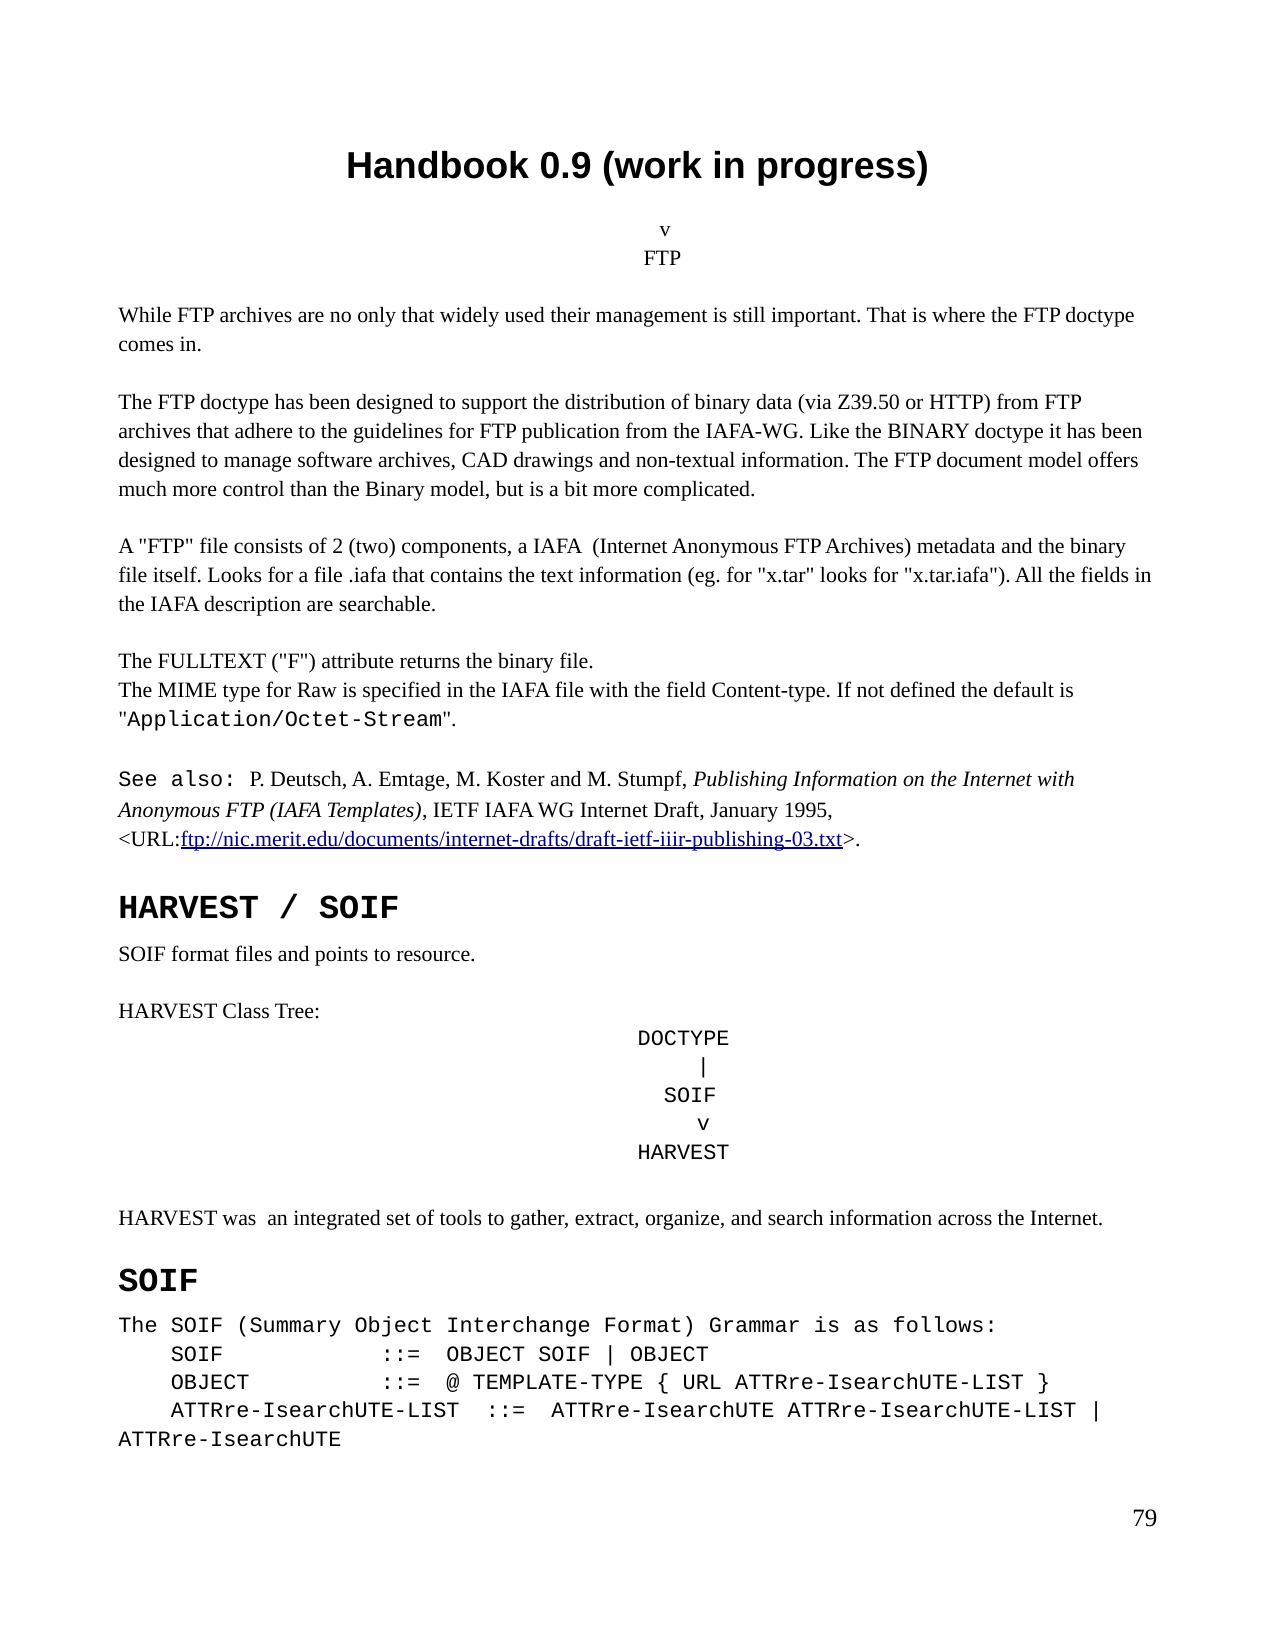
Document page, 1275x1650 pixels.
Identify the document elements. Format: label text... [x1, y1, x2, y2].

text v [118, 1113, 1157, 1137]
text The SOIF (Summary Object Interchange Format) Grammar is as follows: [118, 1314, 1157, 1339]
text OBJECT ::= @ TEMPLATE-TYPE { URL ATTRre-IsearchUTE-LIST } [118, 1371, 1157, 1396]
text SOIF format files and points to resource. [118, 941, 1157, 966]
text While FTP archives are no only that widely used their management is still important. That is where the FTP doctype comes in. [118, 302, 1157, 356]
text FTP [118, 245, 1157, 270]
text The FULLTEXT ("F") attribute returns the binary file. [118, 648, 1157, 674]
text SOIF [118, 1084, 1157, 1109]
subtitle HARVEST was an integrated set of tools to gather, extract, organize, and search information across the Internet. [118, 1205, 1157, 1231]
text v [118, 216, 1157, 241]
text The FTP doctype has been designed to support the distribution of binary data (via Z39.50 or HTTP) from FTP archives that adhere to the guidelines for FTP publication from the IAFA-WG. Like the BINARY doctype it has been designed to manage software archives, CAD drawings and non-textual information. The FTP document model offers much more control than the Binary model, but is a bit more complicated. [118, 389, 1157, 501]
text The MIME type for Raw is specified in the IAFA file with the field Content-type. If not defined the default is "Application/Octet-Stream". [118, 677, 1157, 733]
text See also: P. Deutsch, A. Emtage, M. Koster and M. Stumpf, Publishing Information on the Internet with Anonymous FTP (IAFA Templates), IETF IAFA WG Internet Draft, January 1995, <URL:ftp://nic.merit.edu/documents/internet-drafts/draft-ietf-iiir-publishing-03.txt>. [118, 766, 1157, 851]
subtitle HARVEST / SOIF [118, 890, 1157, 928]
subtitle SOIF [118, 1264, 1157, 1302]
text A "FTP" file consists of 2 (two) components, a IAFA (Internet Anonymous FTP Archives) metadata and the binary file itself. Looks for a file .iafa that contains the text information (eg. for "x.tar" looks for "x.tar.iafa"). All the fields in the IAFA description are searchable. [118, 533, 1157, 616]
text HARVEST Class Tree: [118, 998, 1157, 1023]
text SOIF ::= OBJECT SOIF | OBJECT [118, 1343, 1157, 1368]
text DOCTYPE [118, 1027, 1157, 1052]
text ATTRre-IsearchUTE-LIST ::= ATTRre-IsearchUTE ATTRre-IsearchUTE-LIST | ATTRre-IsearchUTE [118, 1400, 1157, 1453]
text HARVEST [118, 1141, 1157, 1166]
text | [118, 1056, 1157, 1081]
